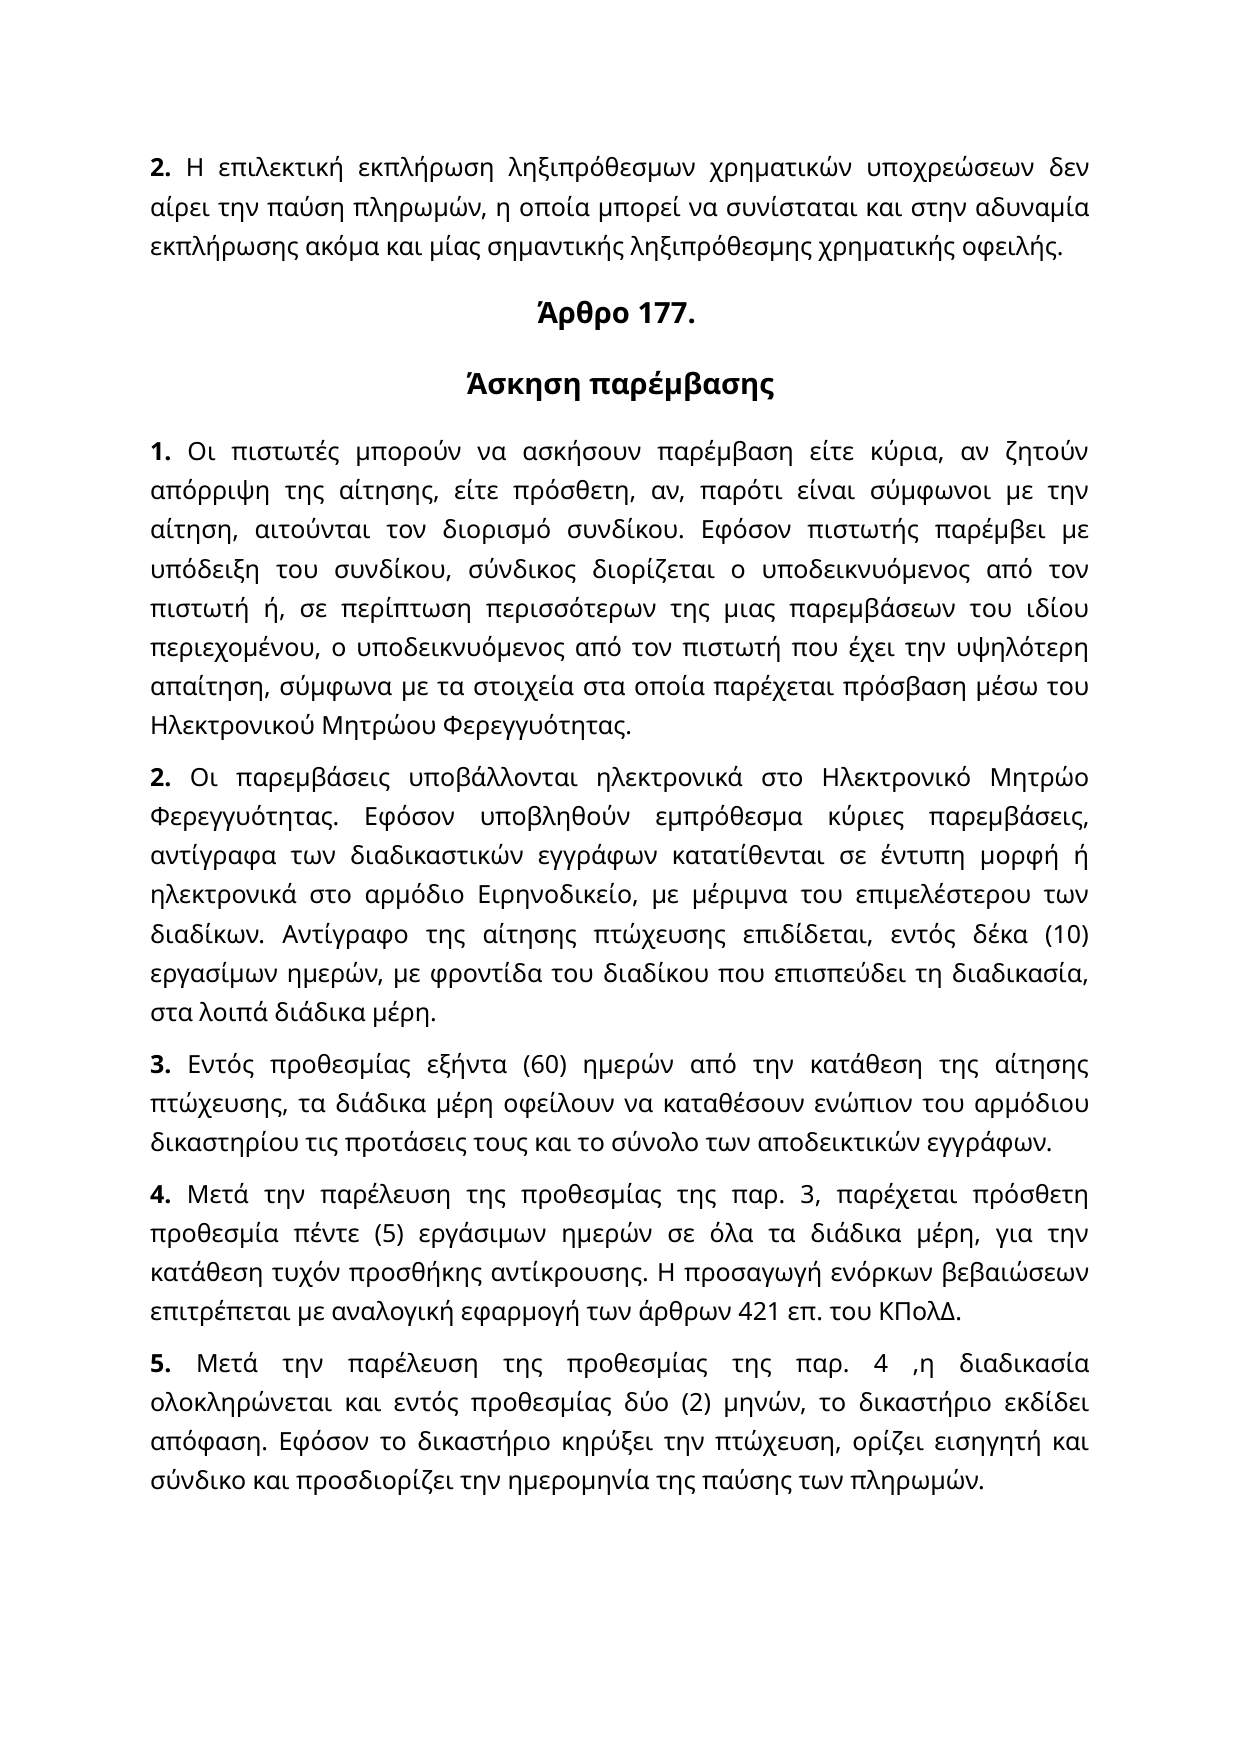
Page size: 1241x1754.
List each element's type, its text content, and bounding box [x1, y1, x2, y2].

text 1. Οι πιστωτές μπορούν να ασκήσουν παρέμβαση είτε κύρια, αν ζητούν απόρριψη της αίτησης, είτε πρόσθετη, αν, παρότι είναι σύμφωνοι με την αίτηση, αιτούνται τον διορισμό συνδίκου. Εφόσον πιστωτής παρέμβει με υπόδειξη του συνδίκου, σύνδικος διορίζεται ο υποδεικνυόμενος από τον πιστωτή ή, σε περίπτωση περισσότερων της μιας παρεμβάσεων του ιδίου περιεχομένου, ο υποδεικνυόμενος από τον πιστωτή που έχει την υψηλότερη απαίτηση, σύμφωνα με τα στοιχεία στα οποία παρέχεται πρόσβαση μέσω του Ηλεκτρονικού Μητρώου Φερεγγυότητας. [150, 434, 1090, 742]
text 2. Οι παρεμβάσεις υποβάλλονται ηλεκτρονικά στο Ηλεκτρονικό Μητρώο Φερεγγυότητας. Εφόσον υποβληθούν εμπρόθεσμα κύριες παρεμβάσεις, αντίγραφα των διαδικαστικών εγγράφων κατατίθενται σε έντυπη μορφή ή ηλεκτρονικά στο αρμόδιο Ειρηνοδικείο, με μέριμνα του επιμελέστερου των διαδίκων. Αντίγραφο της αίτησης πτώχευσης επιδίδεται, εντός δέκα (10) εργασίμων ημερών, με φροντίδα του διαδίκου που επισπεύδει τη διαδικασία, στα λοιπά διάδικα μέρη. [150, 759, 1090, 1029]
text 5. Μετά την παρέλευση της προθεσμίας της παρ. 4 ,η διαδικασία ολοκληρώνεται και εντός προθεσμίας δύο (2) μηνών, το δικαστήριο εκδίδει απόφαση. Εφόσον το δικαστήριο κηρύξει την πτώχευση, ορίζει εισηγητή και σύνδικο και προσδιορίζει την ημερομηνία της παύσης των πληρωμών. [150, 1345, 1090, 1497]
text 2. Η επιλεκτική εκπλήρωση ληξιπρόθεσμων χρηματικών υποχρεώσεων δεν αίρει την παύση πληρωμών, η οποία μπορεί να συνίσταται και στην αδυναμία εκπλήρωσης ακόμα και μίας σημαντικής ληξιπρόθεσμης χρηματικής οφειλής. [150, 150, 1090, 262]
text 4. Μετά την παρέλευση της προθεσμίας της παρ. 3, παρέχεται πρόσθετη προθεσμία πέντε (5) εργάσιμων ημερών σε όλα τα διάδικα μέρη, για την κατάθεση τυχόν προσθήκης αντίκρουσης. Η προσαγωγή ενόρκων βεβαιώσεων επιτρέπεται με αναλογική εφαρμογή των άρθρων 421 επ. του ΚΠολΔ. [150, 1176, 1090, 1328]
text 3. Εντός προθεσμίας εξήντα (60) ημερών από την κατάθεση της αίτησης πτώχευσης, τα διάδικα μέρη οφείλουν να καταθέσουν ενώπιον του αρμόδιου δικαστηρίου τις προτάσεις τους και το σύνολο των αποδεικτικών εγγράφων. [150, 1046, 1090, 1159]
subtitle Άρθρο 177. [150, 292, 1090, 332]
subtitle Άσκηση παρέμβασης [150, 363, 1090, 403]
